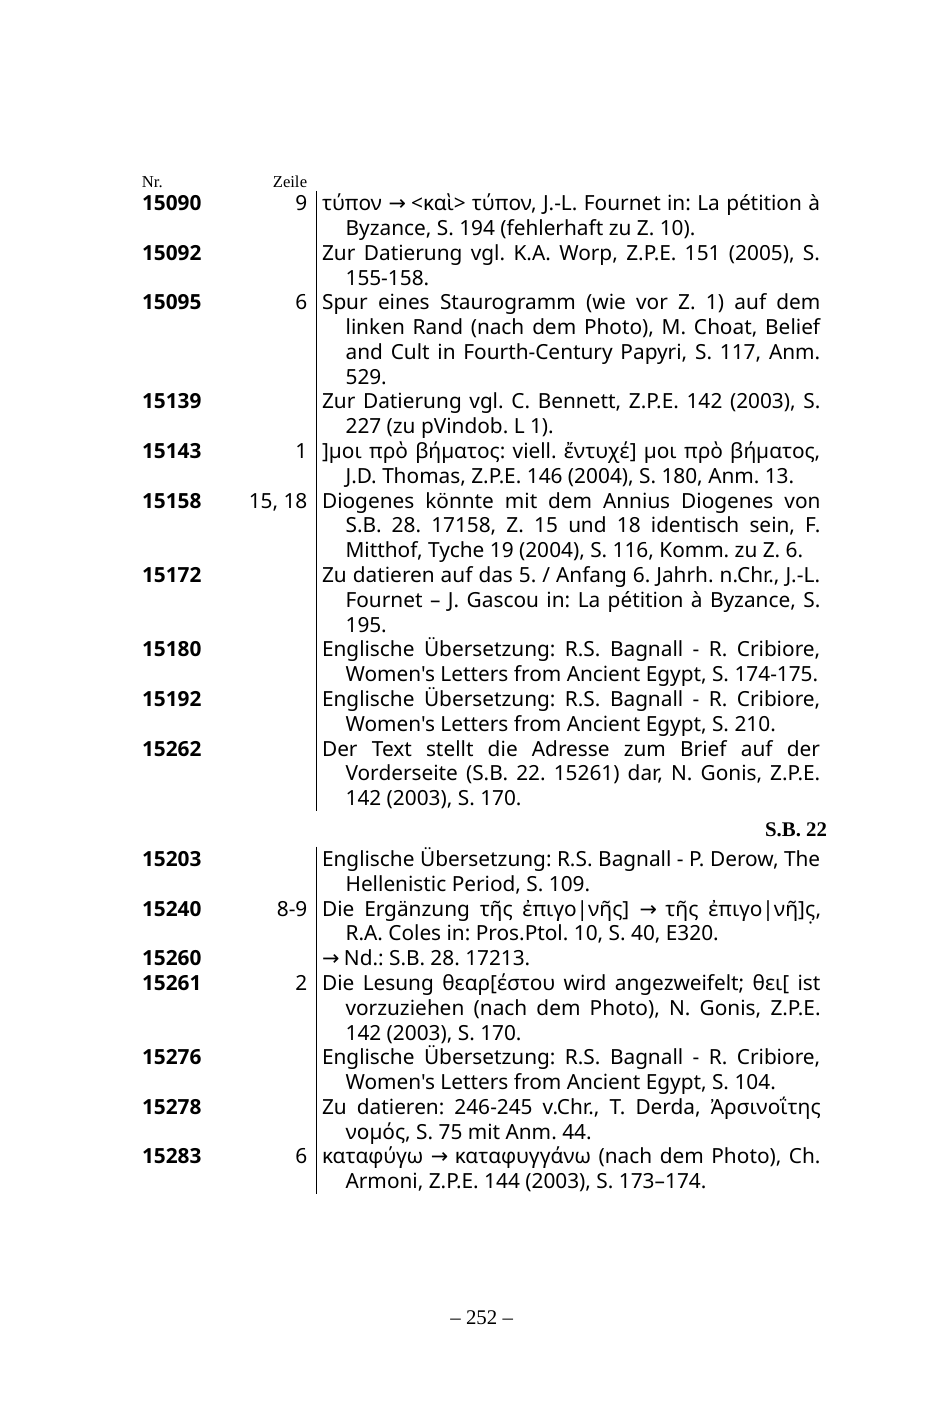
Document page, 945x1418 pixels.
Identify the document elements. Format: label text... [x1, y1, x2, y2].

table_cell Zu datieren: 246-245 v.Chr., T. Derda, Ἀρσινοΐτης νομός, S. 75 mit Anm. 44. [317, 1095, 827, 1144]
table_cell 15, 18 [224, 488, 316, 563]
table_cell τύπον → <καὶ> τύπον, J.-L. Fournet in: La pétition à Byzance, S. 194 (fehlerhaft zu Z. 10). [317, 191, 827, 240]
table_cell 15192 [136, 687, 224, 736]
table_header 15203 [136, 847, 224, 896]
table_cell [224, 563, 316, 637]
table_cell 15180 [136, 637, 224, 687]
table_cell 15158 [136, 488, 224, 563]
table_cell [224, 687, 316, 736]
table_cell Spur eines Staurogramm (wie vor Z. 1) auf dem linken Rand (nach dem Photo), M. Choat, Belief and Cult in Fourth-Century Papyri, S. 117, Anm. 529. [317, 290, 827, 389]
table_cell [224, 1095, 316, 1144]
table_cell ]μοι πρὸ βήματος: viell. ἔντυχέ] μοι πρὸ βήματος, J.D. Thomas, Z.P.E. 146 (2004), S. 180, Anm. 13. [317, 439, 827, 488]
table_header [224, 847, 316, 896]
table_cell Die Lesung θεαρ[έστου wird angezweifelt; θει[ ist vorzuziehen (nach dem Photo), N. Gonis, Z.P.E. 142 (2003), S. 170. [317, 971, 827, 1045]
table_cell [224, 637, 316, 687]
table_cell 15278 [136, 1095, 224, 1144]
table_cell [224, 1045, 316, 1094]
table_cell καταφύγω → καταφυγγάνω (nach dem Photo), Ch. Armoni, Z.P.E. 144 (2003), S. 173–174. [317, 1144, 827, 1194]
table_cell 15139 [136, 389, 224, 439]
table_cell 6 [224, 290, 316, 389]
table_cell Englische Übersetzung: R.S. Bagnall - R. Cribiore, Women's Letters from Ancient Egypt, S. 104. [317, 1045, 827, 1094]
table_cell 8-9 [224, 896, 316, 946]
table_cell 15261 [136, 971, 224, 1045]
table_cell Diogenes könnte mit dem Annius Diogenes von S.B. 28. 17158, Z. 15 und 18 identisch sein, F. Mitthof, Tyche 19 (2004), S. 116, Komm. zu Z. 6. [317, 488, 827, 563]
table_cell 15260 [136, 946, 224, 971]
table_cell 15283 [136, 1144, 224, 1194]
table_cell 6 [224, 1144, 316, 1194]
table_cell 9 [224, 191, 316, 240]
table_cell Englische Übersetzung: R.S. Bagnall - R. Cribiore, Women's Letters from Ancient Egypt, S. 174-175. [317, 637, 827, 687]
table_cell 15276 [136, 1045, 224, 1094]
table_cell 15262 [136, 736, 224, 811]
table_cell Zur Datierung vgl. K.A. Worp, Z.P.E. 151 (2005), S. 155-158. [317, 240, 827, 290]
table_cell Zur Datierung vgl. C. Bennett, Z.P.E. 142 (2003), S. 227 (zu pVindob. L 1). [317, 389, 827, 439]
table_cell 15090 [136, 191, 224, 240]
table_cell 15095 [136, 290, 224, 389]
table_cell [224, 240, 316, 290]
subtitle S.B. 22 [136, 817, 827, 841]
table_cell [224, 389, 316, 439]
table_cell 15092 [136, 240, 224, 290]
table_cell 15143 [136, 439, 224, 488]
table_cell 15172 [136, 563, 224, 637]
table_cell 1 [224, 439, 316, 488]
table_cell Die Ergänzung τῆς ἐπιγο|νῆς] → τῆς ἐπιγο|νῆ]ς̣, R.A. Coles in: Pros.Ptol. 10, S. 40, E320. [317, 896, 827, 946]
table_cell Englische Übersetzung: R.S. Bagnall - R. Cribiore, Women's Letters from Ancient Egypt, S. 210. [317, 687, 827, 736]
table_cell Der Text stellt die Adresse zum Brief auf der Vorderseite (S.B. 22. 15261) dar, N. Gonis, Z.P.E. 142 (2003), S. 170. [317, 736, 827, 811]
table_cell [224, 946, 316, 971]
table_cell Zu datieren auf das 5. / Anfang 6. Jahrh. n.Chr., J.-L. Fournet – J. Gascou in: La pétition à Byzance, S. 195. [317, 563, 827, 637]
table_cell → Nd.: S.B. 28. 17213. [317, 946, 827, 971]
table_cell [224, 736, 316, 811]
table_header Englische Übersetzung: R.S. Bagnall - P. Derow, The Hellenistic Period, S. 109. [317, 847, 827, 896]
table_cell 15240 [136, 896, 224, 946]
table_cell 2 [224, 971, 316, 1045]
